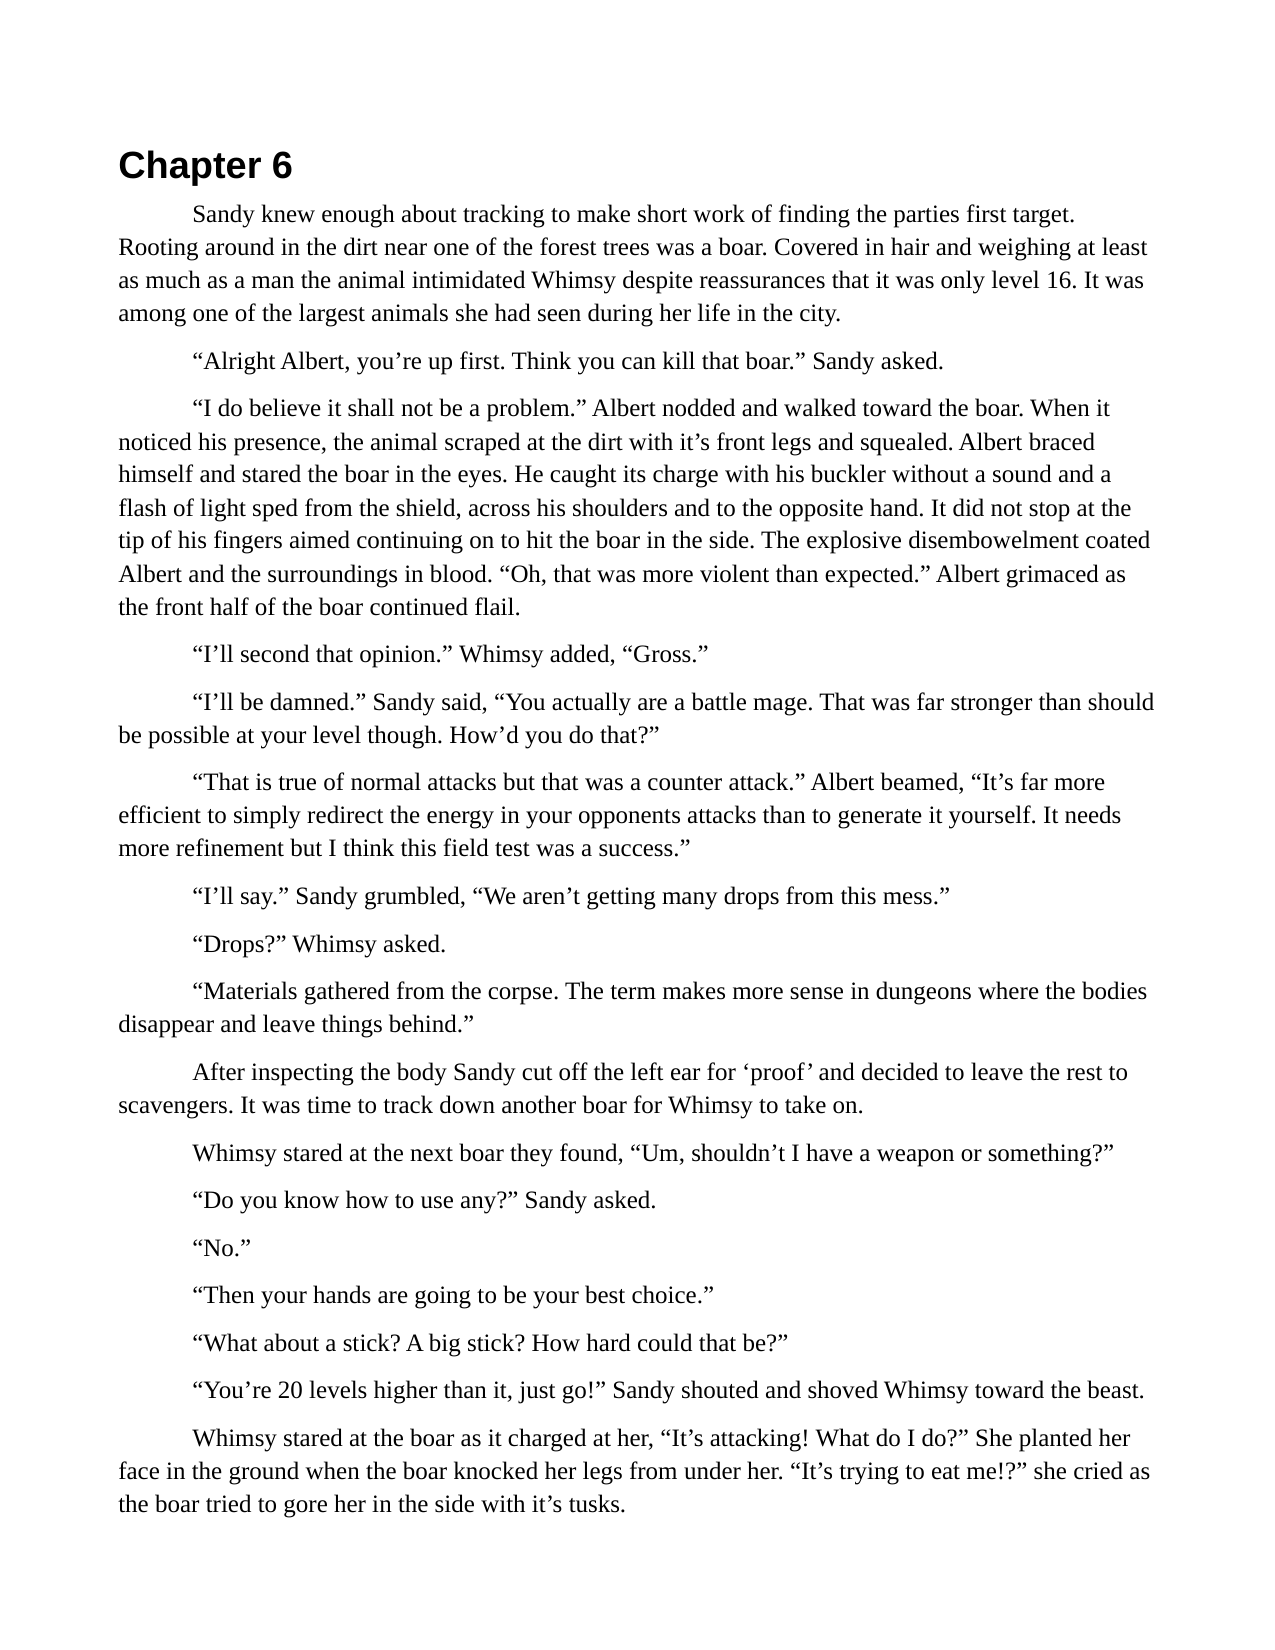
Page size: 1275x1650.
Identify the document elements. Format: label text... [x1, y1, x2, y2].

text “That is true of normal attacks but that was a counter attack.” Albert beamed, “It’s far more efficient to simply redirect the energy in your opponents attacks than to generate it yourself. It needs more refinement but I think this field test was a success.” [118, 767, 1157, 862]
text “Do you know how to use any?” Sandy asked. [118, 1185, 1157, 1214]
text “No.” [118, 1233, 1157, 1262]
text “I’ll second that opinion.” Whimsy added, “Gross.” [118, 639, 1157, 668]
text Whimsy stared at the next boar they found, “Um, shouldn’t I have a weapon or something?” [118, 1138, 1157, 1166]
text After inspecting the body Sandy cut off the left ear for ‘proof’ and decided to leave the rest to scavengers. It was time to track down another boar for Whimsy to take on. [118, 1057, 1157, 1119]
text “I’ll say.” Sandy grumbled, “We aren’t getting many drops from this mess.” [118, 881, 1157, 910]
text “Alright Albert, you’re up first. Think you can kill that boar.” Sandy asked. [118, 346, 1157, 375]
text “Drops?” Whimsy asked. [118, 929, 1157, 957]
subtitle Chapter 6 [118, 143, 1157, 187]
text “What about a stick? A big stick? How hard could that be?” [118, 1328, 1157, 1357]
text “Materials gathered from the corpse. The term makes more sense in dungeons where the bodies disappear and leave things behind.” [118, 976, 1157, 1038]
text “I do believe it shall not be a problem.” Albert nodded and walked toward the boar. When it noticed his presence, the animal scraped at the dirt with it’s front legs and squealed. Albert braced himself and stared the boar in the eyes. He caught its charge with his buckler without a sound and a flash of light sped from the shield, across his shoulders and to the opposite hand. It did not stop at the tip of his fingers aimed continuing on to hit the boar in the side. The explosive disembowelment coated Albert and the surroundings in blood. “Oh, that was more violent than expected.” Albert grimaced as the front half of the boar continued flail. [118, 393, 1157, 620]
text Sandy knew enough about tracking to make short work of finding the parties first target. Rooting around in the dirt near one of the forest trees was a boar. Covered in hair and weighing at least as much as a man the animal intimidated Whimsy despite reassurances that it was only level 16. It was among one of the largest animals she had seen during her life in the city. [118, 199, 1157, 327]
text “Then your hands are going to be your best choice.” [118, 1280, 1157, 1309]
text “I’ll be damned.” Sandy said, “You actually are a battle mage. That was far stronger than should be possible at your level though. How’d you do that?” [118, 687, 1157, 749]
text Whimsy stared at the boar as it charged at her, “It’s attacking! What do I do?” She planted her face in the ground when the boar knocked her legs from under her. “It’s trying to eat me!?” she cried as the boar tried to gore her in the side with it’s tusks. [118, 1423, 1157, 1518]
text “You’re 20 levels higher than it, just go!” Sandy shouted and shoved Whimsy toward the beast. [118, 1376, 1157, 1404]
